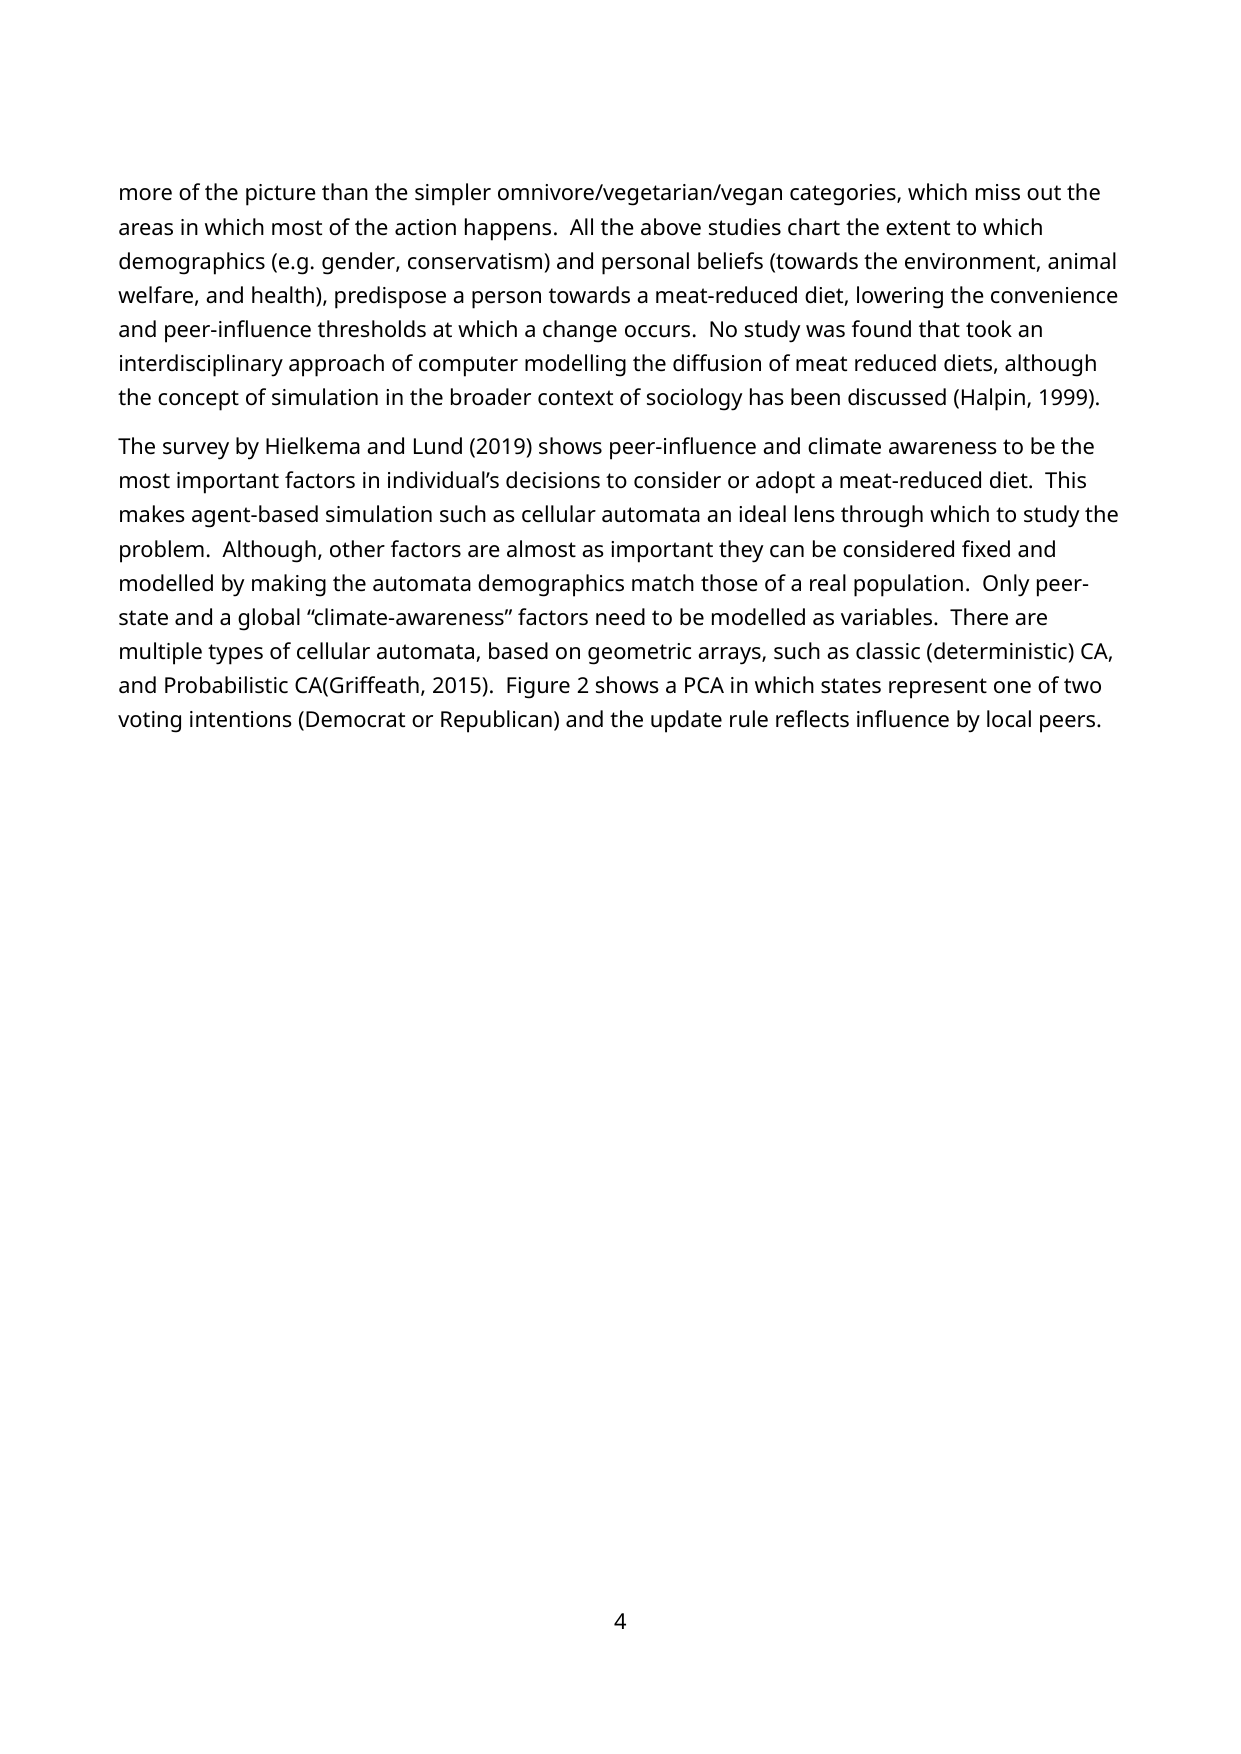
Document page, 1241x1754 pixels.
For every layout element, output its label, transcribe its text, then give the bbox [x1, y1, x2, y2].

text more of the picture than the simpler omnivore/vegetarian/vegan categories, which miss out the areas in which most of the action happens. All the above studies chart the extent to which demographics (e.g. gender, conservatism) and personal beliefs (towards the environment, animal welfare, and health), predispose a person towards a meat-reduced diet, lowering the convenience and peer-influence thresholds at which a change occurs. No study was found that took an interdisciplinary approach of computer modelling the diffusion of meat reduced diets, although the concept of simulation in the broader context of sociology has been discussed (Halpin, 1999). [118, 177, 1122, 412]
text The survey by Hielkema and Lund (2019) shows peer-influence and climate awareness to be the most important factors in individual’s decisions to consider or adopt a meat-reduced diet. This makes agent-based simulation such as cellular automata an ideal lens through which to study the problem. Although, other factors are almost as important they can be considered fixed and modelled by making the automata demographics match those of a real population. Only peer-state and a global “climate-awareness” factors need to be modelled as variables. There are multiple types of cellular automata, based on geometric arrays, such as classic (deterministic) CA, and Probabilistic CA(Griffeath, 2015). Figure 2 shows a PCA in which states represent one of two voting intentions (Democrat or Republican) and the update rule reflects influence by local peers. [118, 431, 1122, 734]
